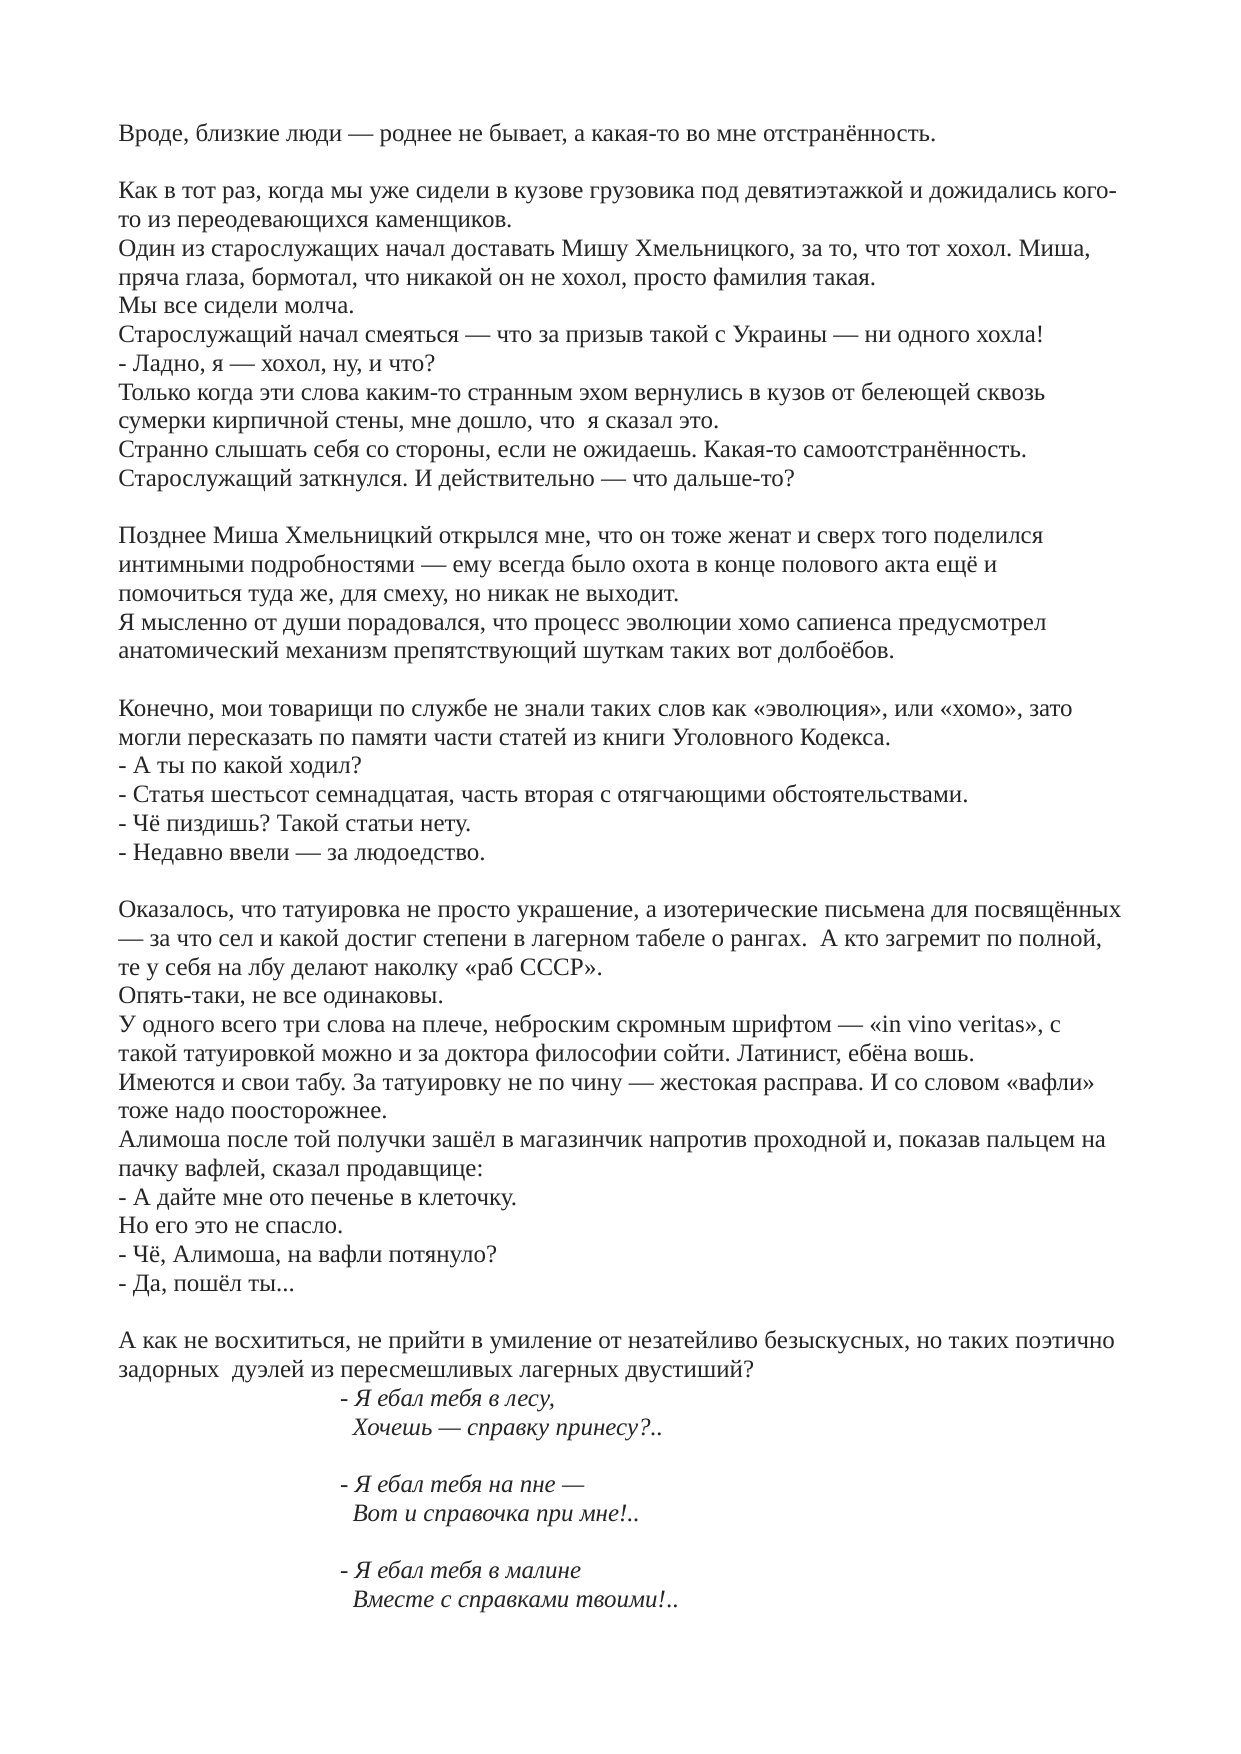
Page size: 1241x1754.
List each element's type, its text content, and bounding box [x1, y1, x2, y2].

text Только когда эти слова каким-то странным эхом вернулись в кузов от белеющей сквозь сумерки кирпичной стены, мне дошло, что я сказал это. [118, 377, 1122, 434]
text Позднее Миша Хмельницкий открылся мне, что он тоже женат и сверх того поделился интимными подробностями — ему всегда было охота в конце полового акта ещё и помочиться туда же, для смеху, но никак не выходит. [118, 521, 1122, 607]
text - Недавно ввели — за людоедство. [118, 837, 1122, 866]
text Старослужащий начал смеяться — что за призыв такой с Украины — ни одного хохла! [118, 319, 1122, 348]
text - Да, пошёл ты... [118, 1268, 1122, 1297]
text А как не восхититься, не прийти в умиление от незатейливо безыскусных, но таких поэтично задорных дуэлей из пересмешливых лагерных двустиший? [118, 1326, 1122, 1383]
text Как в тот раз, когда мы уже сидели в кузове грузовика под девятиэтажкой и дожидались кого-то из переодевающихся каменщиков. [118, 176, 1122, 233]
text Вот и справочка при мне!.. [118, 1498, 1122, 1527]
text Алимоша после той получки зашёл в магазинчик напротив проходной и, показав пальцем на пачку вафлей, сказал продавщице: [118, 1124, 1122, 1182]
text - Ладно, я — хохол, ну, и что? [118, 348, 1122, 377]
text Мы все сидели молча. [118, 291, 1122, 319]
text Конечно, мои товарищи по службе не знали таких слов как «эволюция», или «хомо», зато могли пересказать по памяти части статей из книги Уголовного Кодекса. [118, 693, 1122, 751]
text Я мысленно от души порадовался, что процесс эволюции хомо сапиенса предусмотрел анатомический механизм препятствующий шуткам таких вот долбоёбов. [118, 607, 1122, 664]
text Оказалось, что татуировка не просто украшение, а изотерические письмена для посвящённых — за что сел и какой достиг степени в лагерном табеле о рангах. А кто загремит по полной, те у себя на лбу делают наколку «раб СССР». [118, 894, 1122, 981]
text У одного всего три слова на плече, неброским скромным шрифтом — «in vino veritas», с такой татуировкой можно и за доктора философии сойти. Латинист, ебёна вошь. [118, 1009, 1122, 1067]
text - Статья шестьсот семнадцатая, часть вторая с отягчающими обстоятельствами. [118, 779, 1122, 808]
text Вместе с справками твоими!.. [118, 1584, 1122, 1613]
text Опять-таки, не все одинаковы. [118, 981, 1122, 1009]
text Один из старослужащих начал доставать Мишу Хмельницкого, за то, что тот хохол. Миша, пряча глаза, бормотал, что никакой он не хохол, просто фамилия такая. [118, 233, 1122, 291]
text Странно слышать себя со стороны, если не ожидаешь. Какая-то самоотстранённость. [118, 434, 1122, 463]
text - Чё пиздишь? Такой статьи нету. [118, 808, 1122, 837]
text - Я ебал тебя в малине [118, 1556, 1122, 1584]
text - Я ебал тебя в лесу, [118, 1383, 1122, 1412]
text Старослужащий заткнулся. И действительно — что дальше-то? [118, 463, 1122, 492]
text Вроде, близкие люди — роднее не бывает, а какая-то во мне отстранённость. [118, 118, 1122, 147]
text Но его это не спасло. [118, 1211, 1122, 1239]
text - Я ебал тебя на пне — [118, 1469, 1122, 1498]
text Хочешь — справку принесу?.. [118, 1412, 1122, 1441]
text - Чё, Алимоша, на вафли потянуло? [118, 1239, 1122, 1268]
text Имеются и свои табу. За татуировку не по чину — жестокая расправа. И со словом «вафли» тоже надо поосторожнее. [118, 1067, 1122, 1124]
text - А дайте мне ото печенье в клеточку. [118, 1182, 1122, 1211]
text - А ты по какой ходил? [118, 751, 1122, 779]
